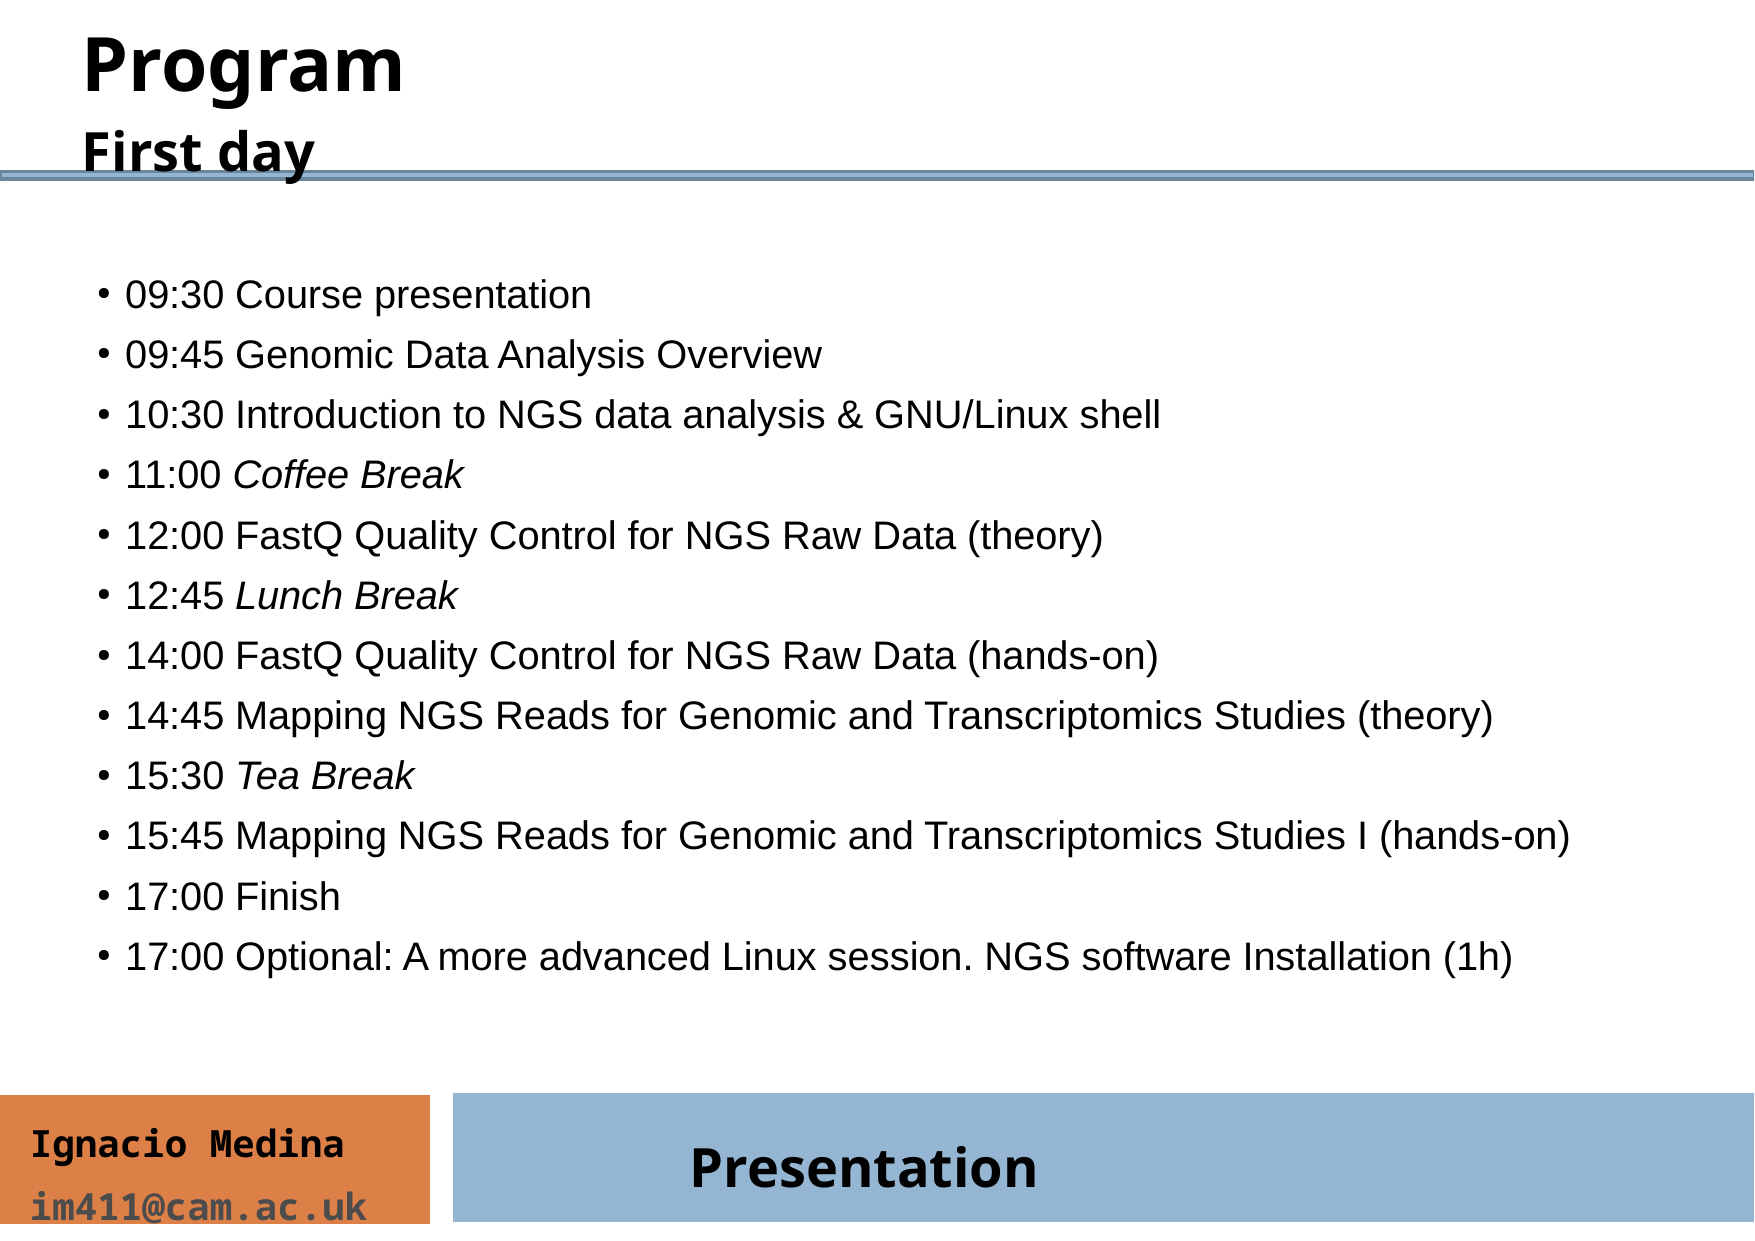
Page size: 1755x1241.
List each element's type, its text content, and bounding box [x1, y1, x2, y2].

text_box Ignacio Medina im411@cam.ac.uk [15, 1110, 436, 1213]
text_box Program First day [67, 3, 1688, 168]
text_box [300, 171, 1754, 179]
list 09:30 Course presentation 09:45 Genomic Data Analysis Overview 10:30 Introduction to NGS data analysis & GNU/Linux shell 11:00 Coffee Break 12:00 FastQ Quality Control for NGS Raw Data (theory) 12:45 Lunch Break 14:00 FastQ Quality Control for NGS Raw Data (hands-on) 14:45 Mapping NGS Reads for Genomic and Transcriptomics Studies (theory) 15:30 Tea Break 15:45 Mapping NGS Reads for Genomic and Transcriptomics Studies I (hands-on) 17:00 Finish 17:00 Optional: A more advanced Linux session. NGS software Installation (1h) [87, 272, 1696, 992]
text_box Presentation [675, 1122, 1726, 1200]
text_box [0, 171, 296, 179]
